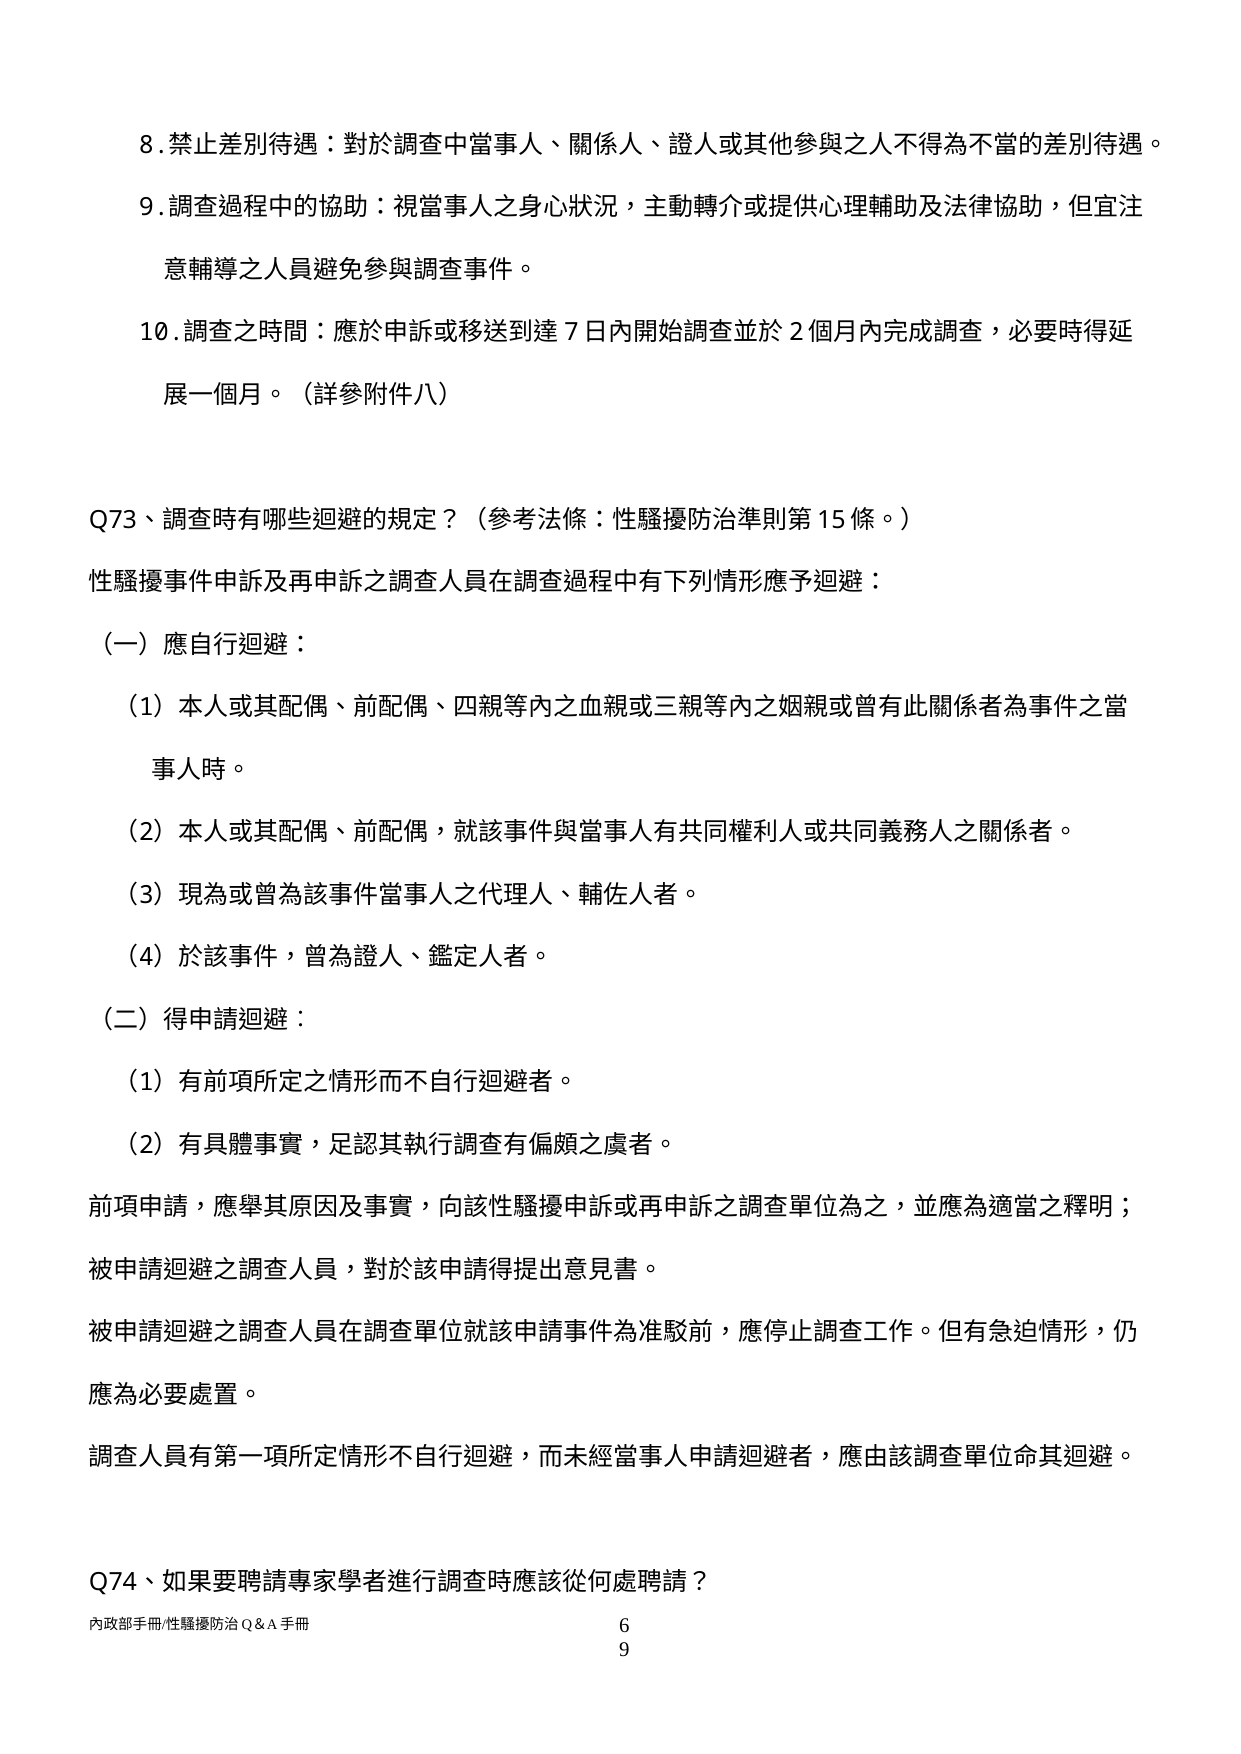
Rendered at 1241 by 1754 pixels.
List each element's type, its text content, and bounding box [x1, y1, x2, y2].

text （1）本人或其配偶、前配偶、四親等內之血親或三親等內之姻親或曾有此關係者為事件之當事人時。 [114, 663, 1152, 788]
text Q73、調查時有哪些迴避的規定？（參考法條：性騷擾防治準則第15條。） [89, 476, 1152, 538]
text 8.禁止差別待遇：對於調查中當事人、關係人、證人或其他參與之人不得為不當的差別待遇。 [139, 101, 1152, 163]
text （二）得申請迴避︰ [89, 976, 1152, 1038]
text 10.調查之時間：應於申訴或移送到達7日內開始調查並於2個月內完成調查，必要時得延展一個月。（詳參附件八） [139, 288, 1152, 413]
text （2）本人或其配偶、前配偶，就該事件與當事人有共同權利人或共同義務人之關係者。 [89, 788, 1152, 851]
text （1）有前項所定之情形而不自行迴避者。 [89, 1038, 1152, 1101]
text 前項申請，應舉其原因及事實，向該性騷擾申訴或再申訴之調查單位為之，並應為適當之釋明；被申請迴避之調查人員，對於該申請得提出意見書。 [89, 1163, 1152, 1288]
text 調查人員有第一項所定情形不自行迴避，而未經當事人申請迴避者，應由該調查單位命其迴避。 [89, 1413, 1152, 1476]
text 9.調查過程中的協助：視當事人之身心狀況，主動轉介或提供心理輔助及法律協助，但宜注意輔導之人員避免參與調查事件。 [139, 163, 1152, 288]
text （4）於該事件，曾為證人、鑑定人者。 [89, 913, 1152, 976]
text 被申請迴避之調查人員在調查單位就該申請事件為准駁前，應停止調查工作。但有急迫情形，仍應為必要處置。 [89, 1288, 1152, 1413]
text Q74、如果要聘請專家學者進行調查時應該從何處聘請？ [89, 1538, 1152, 1601]
text （2）有具體事實，足認其執行調查有偏頗之虞者。 [89, 1101, 1152, 1163]
text （3）現為或曾為該事件當事人之代理人、輔佐人者。 [89, 851, 1152, 913]
text （一）應自行迴避： [89, 601, 1152, 663]
text 性騷擾事件申訴及再申訴之調查人員在調查過程中有下列情形應予迴避： [89, 538, 1152, 601]
